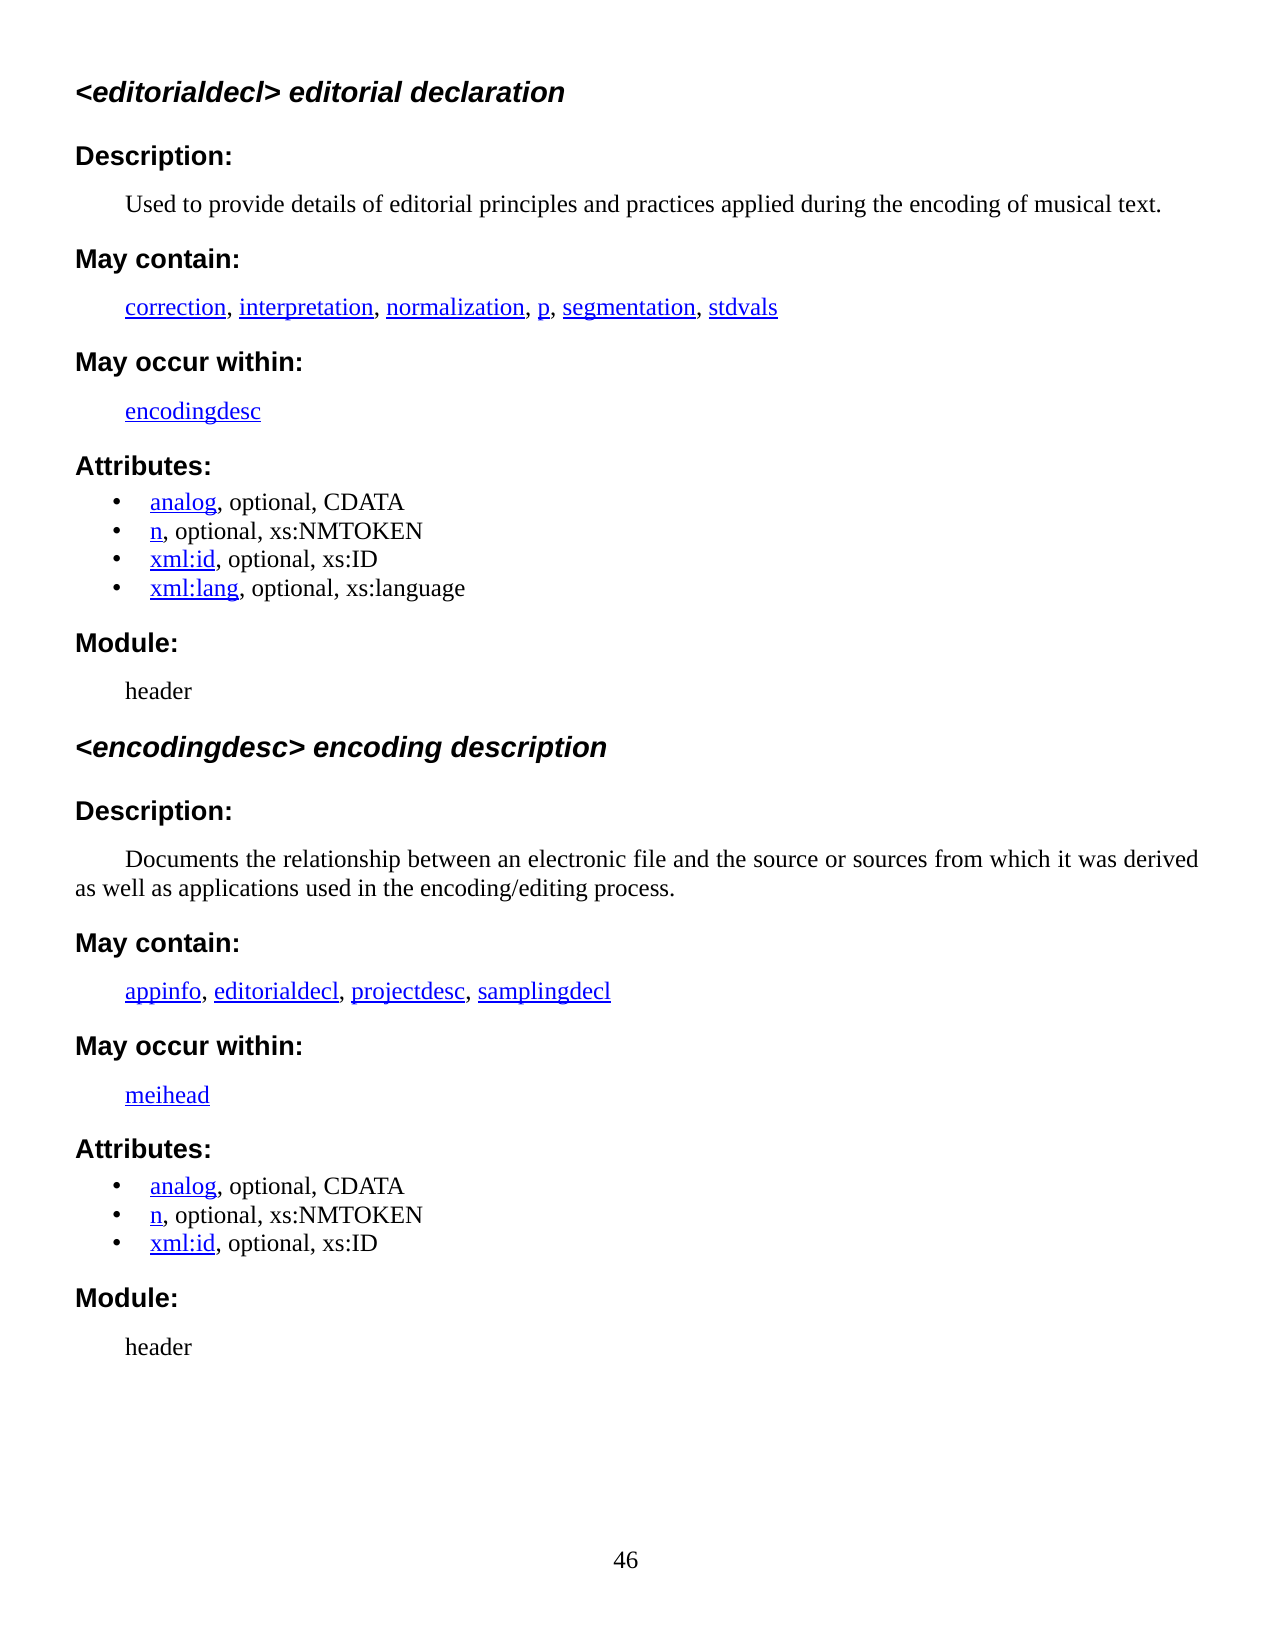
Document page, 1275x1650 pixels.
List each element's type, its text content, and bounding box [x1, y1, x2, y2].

list n, optional, xs:NMTOKEN [112, 516, 1200, 544]
list xml:id, optional, xs:ID [112, 1228, 1200, 1257]
subtitle Attributes: [75, 449, 1200, 481]
text Used to provide details of editorial principles and practices applied during the encoding of musical text. [75, 189, 1200, 218]
list analog, optional, CDATA [112, 1171, 1200, 1200]
subtitle Module: [75, 1282, 1200, 1313]
subtitle May contain: [75, 927, 1200, 958]
list xml:lang, optional, xs:language [112, 573, 1200, 602]
subtitle <editorialdecl> editorial declaration [75, 75, 1200, 108]
text header [75, 1332, 1200, 1360]
subtitle May contain: [75, 243, 1200, 274]
list n, optional, xs:NMTOKEN [112, 1200, 1200, 1228]
text appinfo, editorialdecl, projectdesc, samplingdecl [75, 976, 1200, 1005]
text correction, interpretation, normalization, p, segmentation, stdvals [75, 292, 1200, 321]
text meihead [75, 1080, 1200, 1108]
subtitle Description: [75, 140, 1200, 171]
list xml:id, optional, xs:ID [112, 544, 1200, 573]
subtitle May occur within: [75, 1030, 1200, 1061]
subtitle Attributes: [75, 1133, 1200, 1165]
list analog, optional, CDATA [112, 487, 1200, 516]
subtitle Description: [75, 795, 1200, 826]
subtitle Module: [75, 627, 1200, 658]
text header [75, 676, 1200, 705]
text Documents the relationship between an electronic file and the source or sources from which it was derived as well as applications used in the encoding/editing process. [75, 844, 1200, 902]
subtitle <encodingdesc> encoding description [75, 730, 1200, 764]
subtitle May occur within: [75, 346, 1200, 377]
text encodingdesc [75, 396, 1200, 424]
